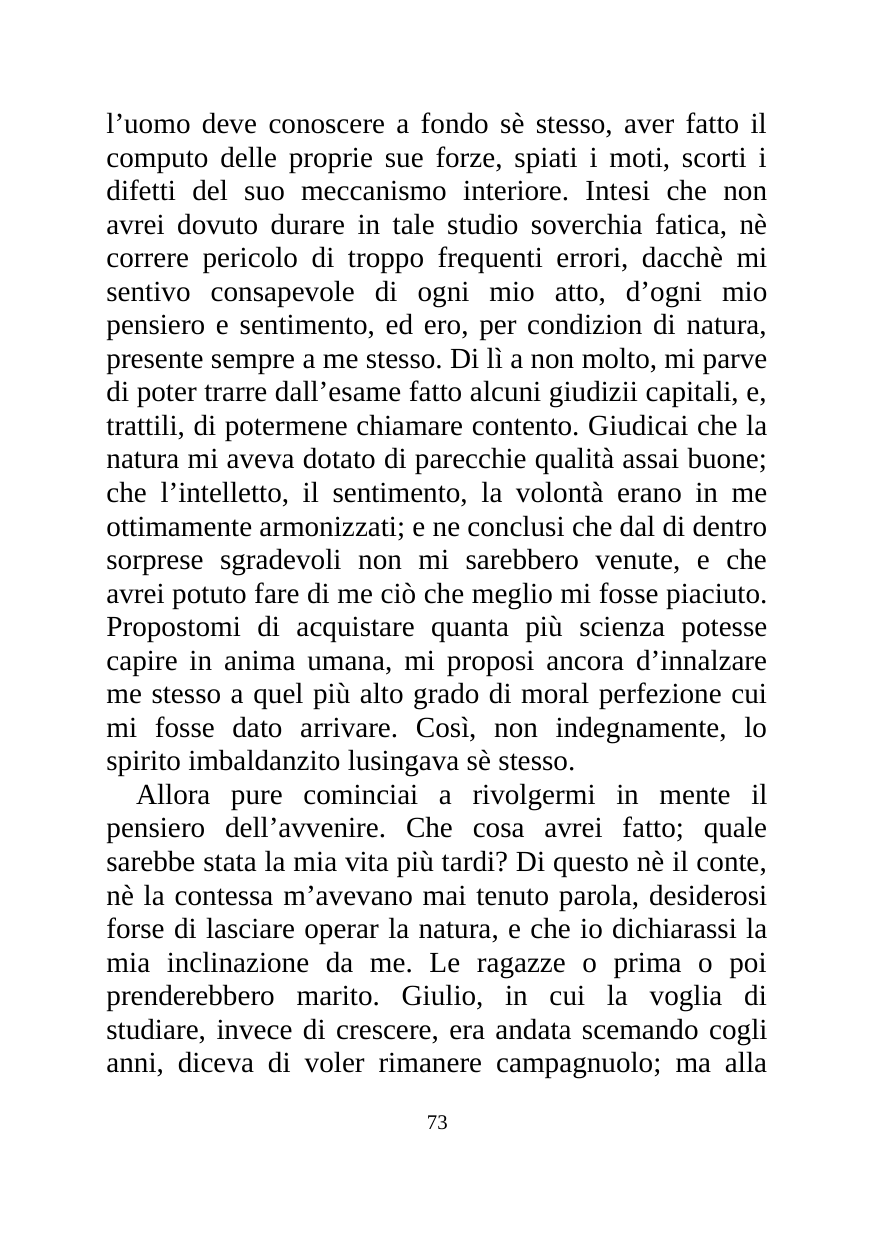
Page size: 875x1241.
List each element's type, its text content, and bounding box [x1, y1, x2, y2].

text l’uomo deve conoscere a fondo sè stesso, aver fatto il computo delle proprie sue forze, spiati i moti, scorti i difetti del suo meccanismo interiore. Intesi che non avrei dovuto durare in tale studio soverchia fatica, nè correre pericolo di troppo frequenti errori, dacchè mi sentivo consapevole di ogni mio atto, d’ogni mio pensiero e sentimento, ed ero, per condizion di natura, presente sempre a me stesso. Di lì a non molto, mi parve di poter trarre dall’esame fatto alcuni giudizii capitali, e, trattili, di potermene chiamare contento. Giudicai che la natura mi aveva dotato di parecchie qualità assai buone; che l’intelletto, il sentimento, la volontà erano in me ottimamente armonizzati; e ne conclusi che dal di dentro sorprese sgradevoli non mi sarebbero venute, e che avrei potuto fare di me ciò che meglio mi fosse piaciuto. Propostomi di acquistare quanta più scienza potesse capire in anima umana, mi proposi ancora d’innalzare me stesso a quel più alto grado di moral perfezione cui mi fosse dato arrivare. Così, non indegnamente, lo spirito imbaldanzito lusingava sè stesso. [106, 106, 768, 777]
text Allora pure cominciai a rivolgermi in mente il pensiero dell’avvenire. Che cosa avrei fatto; quale sarebbe stata la mia vita più tardi? Di questo nè il conte, nè la contessa m’avevano mai tenuto parola, desiderosi forse di lasciare operar la natura, e che io dichiarassi la mia inclinazione da me. Le ragazze o prima o poi prenderebbero marito. Giulio, in cui la voglia di studiare, invece di crescere, era andata scemando cogli anni, diceva di voler rimanere campagnuolo; ma alla [106, 777, 768, 1079]
